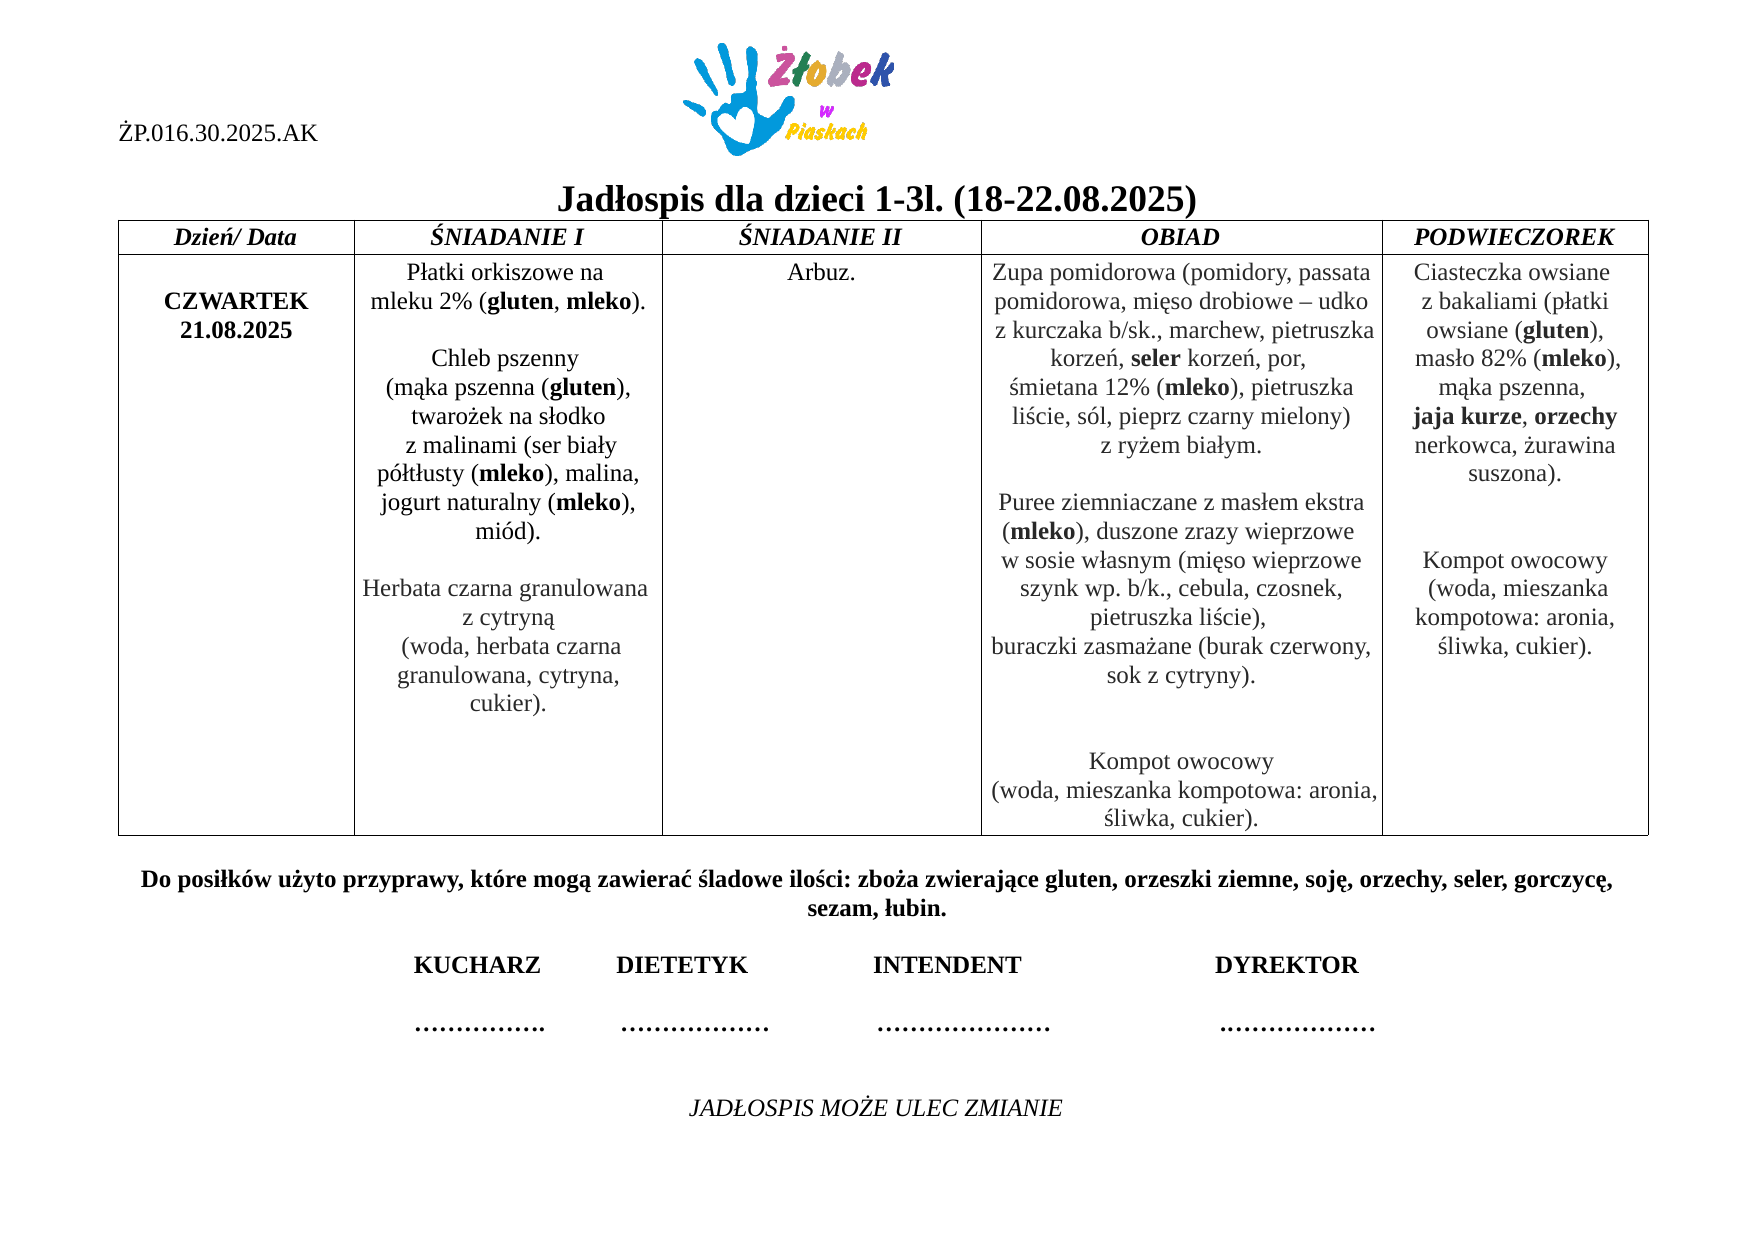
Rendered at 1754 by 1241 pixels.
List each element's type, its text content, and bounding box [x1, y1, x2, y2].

picture [683, 43, 894, 156]
picture [718, 108, 754, 143]
table_cell CZWARTEK 21.08.2025 [119, 255, 354, 835]
table_cell Ciasteczka owsiane z bakaliami (płatki owsiane (gluten), masło 82% (mleko), mąka pszenna, jaja kurze, orzechy nerkowca, żurawina suszona). Kompot owocowy (woda, mieszanka kompotowa: aronia, śliwka, cukier). [1383, 255, 1648, 835]
text ……………. ……………… ………………… .……………… [118, 979, 1636, 1036]
text KUCHARZ DIETETYK INTENDENT DYREKTOR [118, 950, 1636, 979]
table_header ŚNIADANIE I [355, 221, 662, 254]
table_cell Zupa pomidorowa (pomidory, passata pomidorowa, mięso drobiowe – udko z kurczaka b/sk., marchew, pietruszka korzeń, seler korzeń, por, śmietana 12% (mleko), pietruszka liście, sól, pieprz czarny mielony) z ryżem białym. Puree ziemniaczane z masłem ekstra (mleko), duszone zrazy wieprzowe w sosie własnym (mięso wieprzowe szynk wp. b/k., cebula, czosnek, pietruszka liście), buraczki zasmażane (burak czerwony, sok z cytryny). Kompot owocowy (woda, mieszanka kompotowa: aronia, śliwka, cukier). [982, 255, 1382, 835]
table_header Dzień/ Data [119, 221, 354, 254]
text Jadłospis dla dzieci 1-3l. (18-22.08.2025) [118, 176, 1636, 219]
text Do posiłków użyto przyprawy, które mogą zawierać śladowe ilości: zboża zwierające gluten, orzeszki ziemne, soję, orzechy, seler, gorczycę, sezam, łubin. [118, 864, 1636, 921]
table_header PODWIECZOREK [1383, 221, 1648, 254]
table_cell Arbuz. [663, 255, 981, 835]
table_header OBIAD [982, 221, 1382, 254]
table_cell Płatki orkiszowe na mleku 2% (gluten, mleko). Chleb pszenny (mąka pszenna (gluten), twarożek na słodko z malinami (ser biały półtłusty (mleko), malina, jogurt naturalny (mleko), miód). Herbata czarna granulowana z cytryną (woda, herbata czarna granulowana, cytryna, cukier). [355, 255, 662, 835]
table_header ŚNIADANIE II [663, 221, 981, 254]
